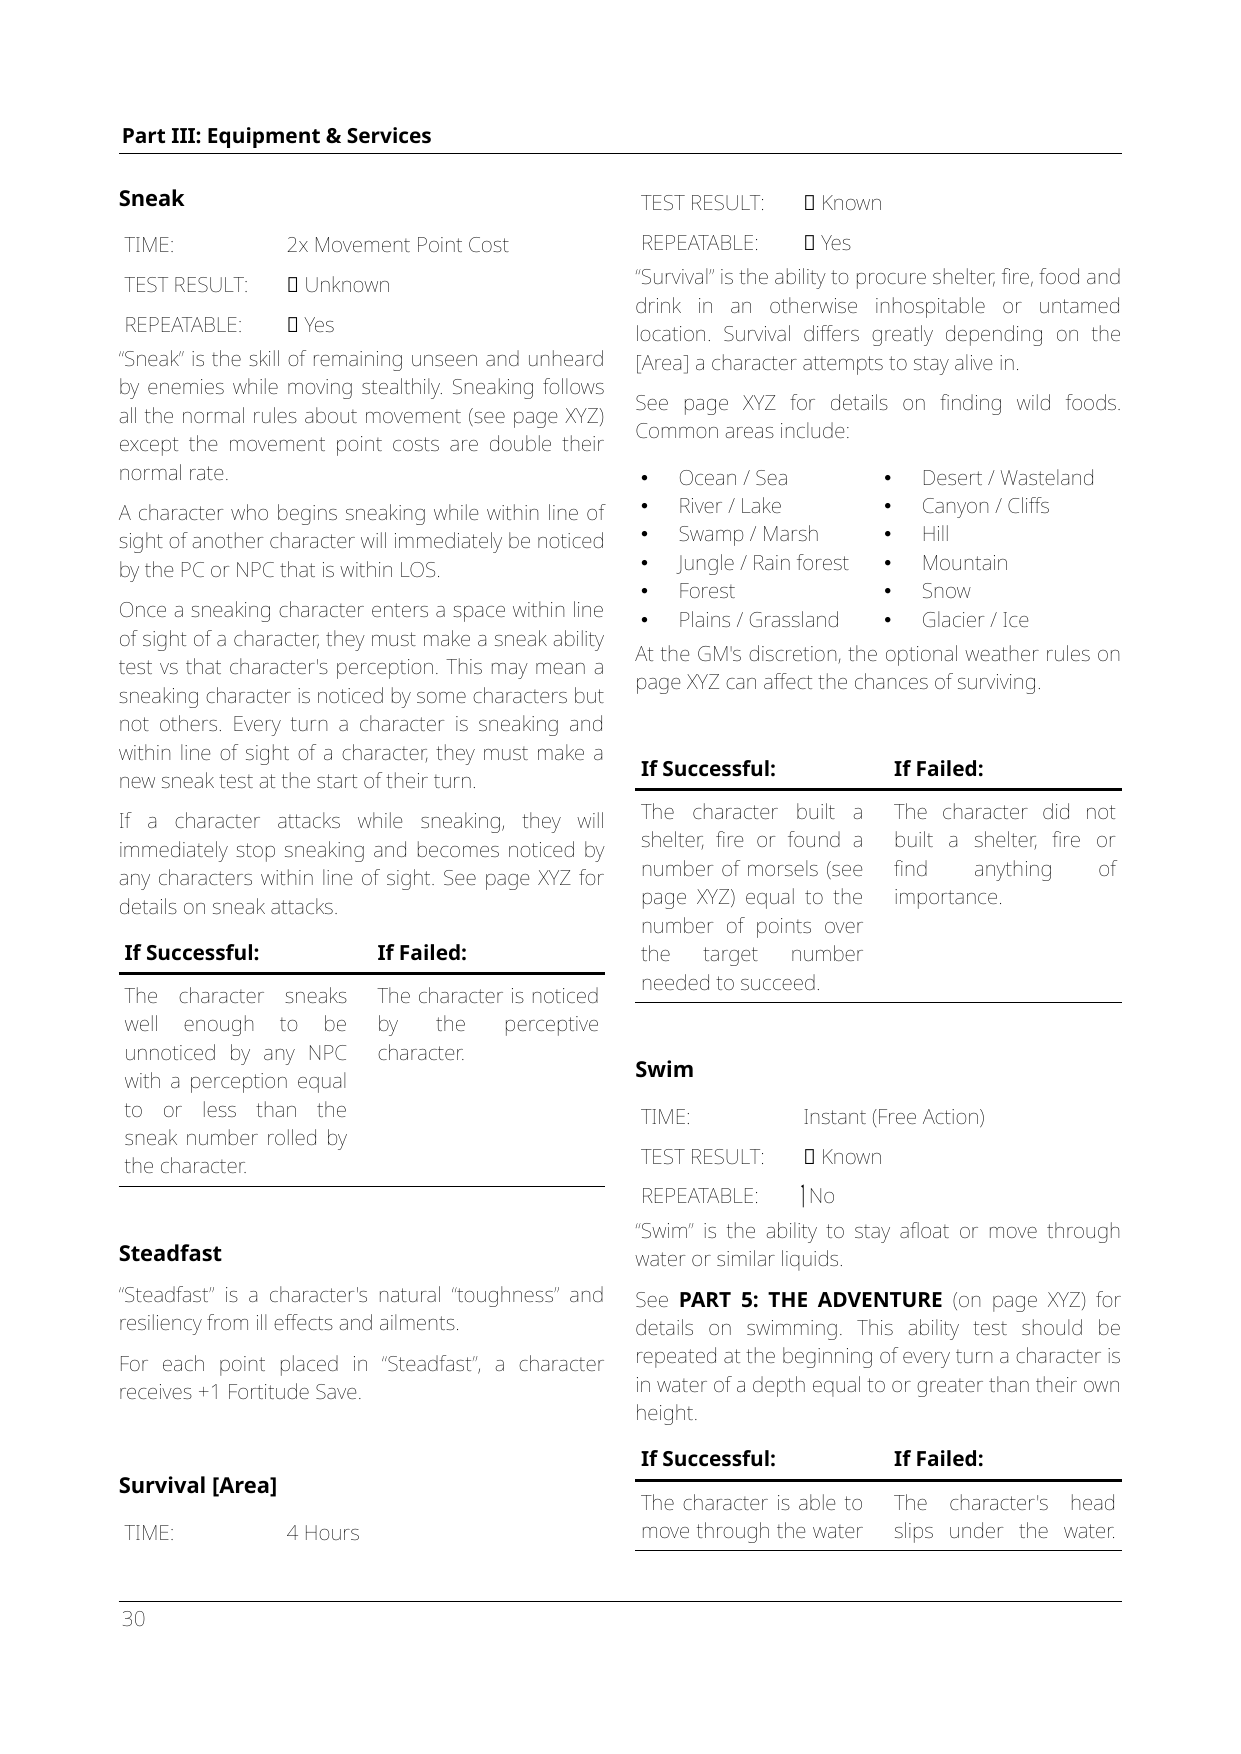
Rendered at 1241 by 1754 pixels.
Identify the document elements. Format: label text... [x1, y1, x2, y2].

table_header [869, 1439, 888, 1479]
table_header Ocean / Sea River / Lake Swamp / Marsh Jungle / Rain forest Forest Plains / Grassland [635, 457, 878, 639]
text Steadfast [118, 1238, 605, 1268]
text Survival [Area] [118, 1470, 605, 1500]
table_cell REPEATABLE: [635, 1176, 797, 1216]
table_header [869, 748, 888, 788]
table_header Instant (Free Action) [797, 1096, 1122, 1136]
table_cell  No [797, 1176, 1122, 1216]
table_header Desert / Wasteland Canyon / Cliffs Hill Mountain Snow Glacier / Ice [878, 457, 1122, 639]
text A character who begins sneaking while within line of sight of another character will immediately be noticed by the PC or NPC that is within LOS. [118, 498, 605, 583]
table_cell The character built a shelter, fire or found a number of morsels (see page XYZ) equal to the number of points over the target number needed to succeed. [635, 791, 869, 1002]
table_cell TEST RESULT: [635, 1136, 797, 1176]
table_header TIME: [119, 1512, 281, 1552]
text See PART 5: THE ADVENTURE (on page XYZ) for details on swimming. This ability test should be repeated at the beginning of every turn a character is in water of a depth equal to or greater than their own height. [635, 1285, 1122, 1427]
table_cell The character did not built a shelter, fire or find anything of importance. [888, 791, 1122, 1002]
table_header If Successful: [635, 1439, 869, 1479]
table_cell  Yes [797, 223, 1122, 262]
table_header If Failed: [888, 1439, 1122, 1479]
table_cell TEST RESULT: [635, 183, 797, 222]
table_cell The character is noticed by the perceptive character. [372, 975, 605, 1186]
table_header [353, 932, 372, 972]
table_cell  Known [797, 1136, 1122, 1176]
table_header TIME: [119, 224, 281, 264]
table_cell  Known [797, 183, 1122, 222]
table_header TIME: [635, 1096, 797, 1136]
table_header If Failed: [372, 932, 605, 972]
text For each point placed in “Steadfast”, a character receives +1 Fortitude Save. [118, 1349, 605, 1406]
table_cell  Unknown [281, 264, 605, 304]
text If a character attacks while sneaking, they will immediately stop sneaking and becomes noticed by any characters within line of sight. See page XYZ for details on sneak attacks. [118, 807, 605, 920]
text “Sneak” is the skill of remaining unseen and unheard by enemies while moving stealthily. Sneaking follows all the normal rules about movement (see page XYZ) except the movement point costs are double their normal rate. [118, 344, 605, 486]
text Swim [635, 1054, 1122, 1084]
text “Survival” is the ability to procure shelter, fire, food and drink in an otherwise inhospitable or untamed location. Survival differs greatly depending on the [Area] a character attempts to stay alive in. [635, 262, 1122, 376]
table_cell The character is able to move through the water [635, 1482, 869, 1550]
table_cell [869, 1482, 888, 1550]
table_cell The character sneaks well enough to be unnoticed by any NPC with a perception equal to or less than the sneak number rolled by the character. [119, 975, 353, 1186]
table_cell [869, 791, 888, 1002]
table_header 4 Hours [281, 1512, 605, 1552]
text “Steadfast” is a character's natural “toughness” and resiliency from ill effects and ailments. [118, 1280, 605, 1337]
text See page XYZ for details on finding wild foods. Common areas include: [635, 388, 1122, 445]
text “Swim” is the ability to stay afloat or move through water or similar liquids. [635, 1216, 1122, 1273]
table_cell REPEATABLE: [119, 304, 281, 344]
table_cell  Yes [281, 304, 605, 344]
table_cell [353, 975, 372, 1186]
text At the GM's discretion, the optional weather rules on page XYZ can affect the chances of surviving. [635, 639, 1122, 696]
table_header If Failed: [888, 748, 1122, 788]
text Once a sneaking character enters a space within line of sight of a character, they must make a sneak ability test vs that character's perception. This may mean a sneaking character is noticed by some characters but not others. Every turn a character is sneaking and within line of sight of a character, they must make a new sneak test at the start of their turn. [118, 596, 605, 794]
table_header If Successful: [119, 932, 353, 972]
table_header 2x Movement Point Cost [281, 224, 605, 264]
table_cell The character's head slips under the water. [888, 1482, 1122, 1550]
table_cell REPEATABLE: [635, 223, 797, 262]
text Sneak [118, 183, 605, 212]
table_cell TEST RESULT: [119, 264, 281, 304]
table_header If Successful: [635, 748, 869, 788]
